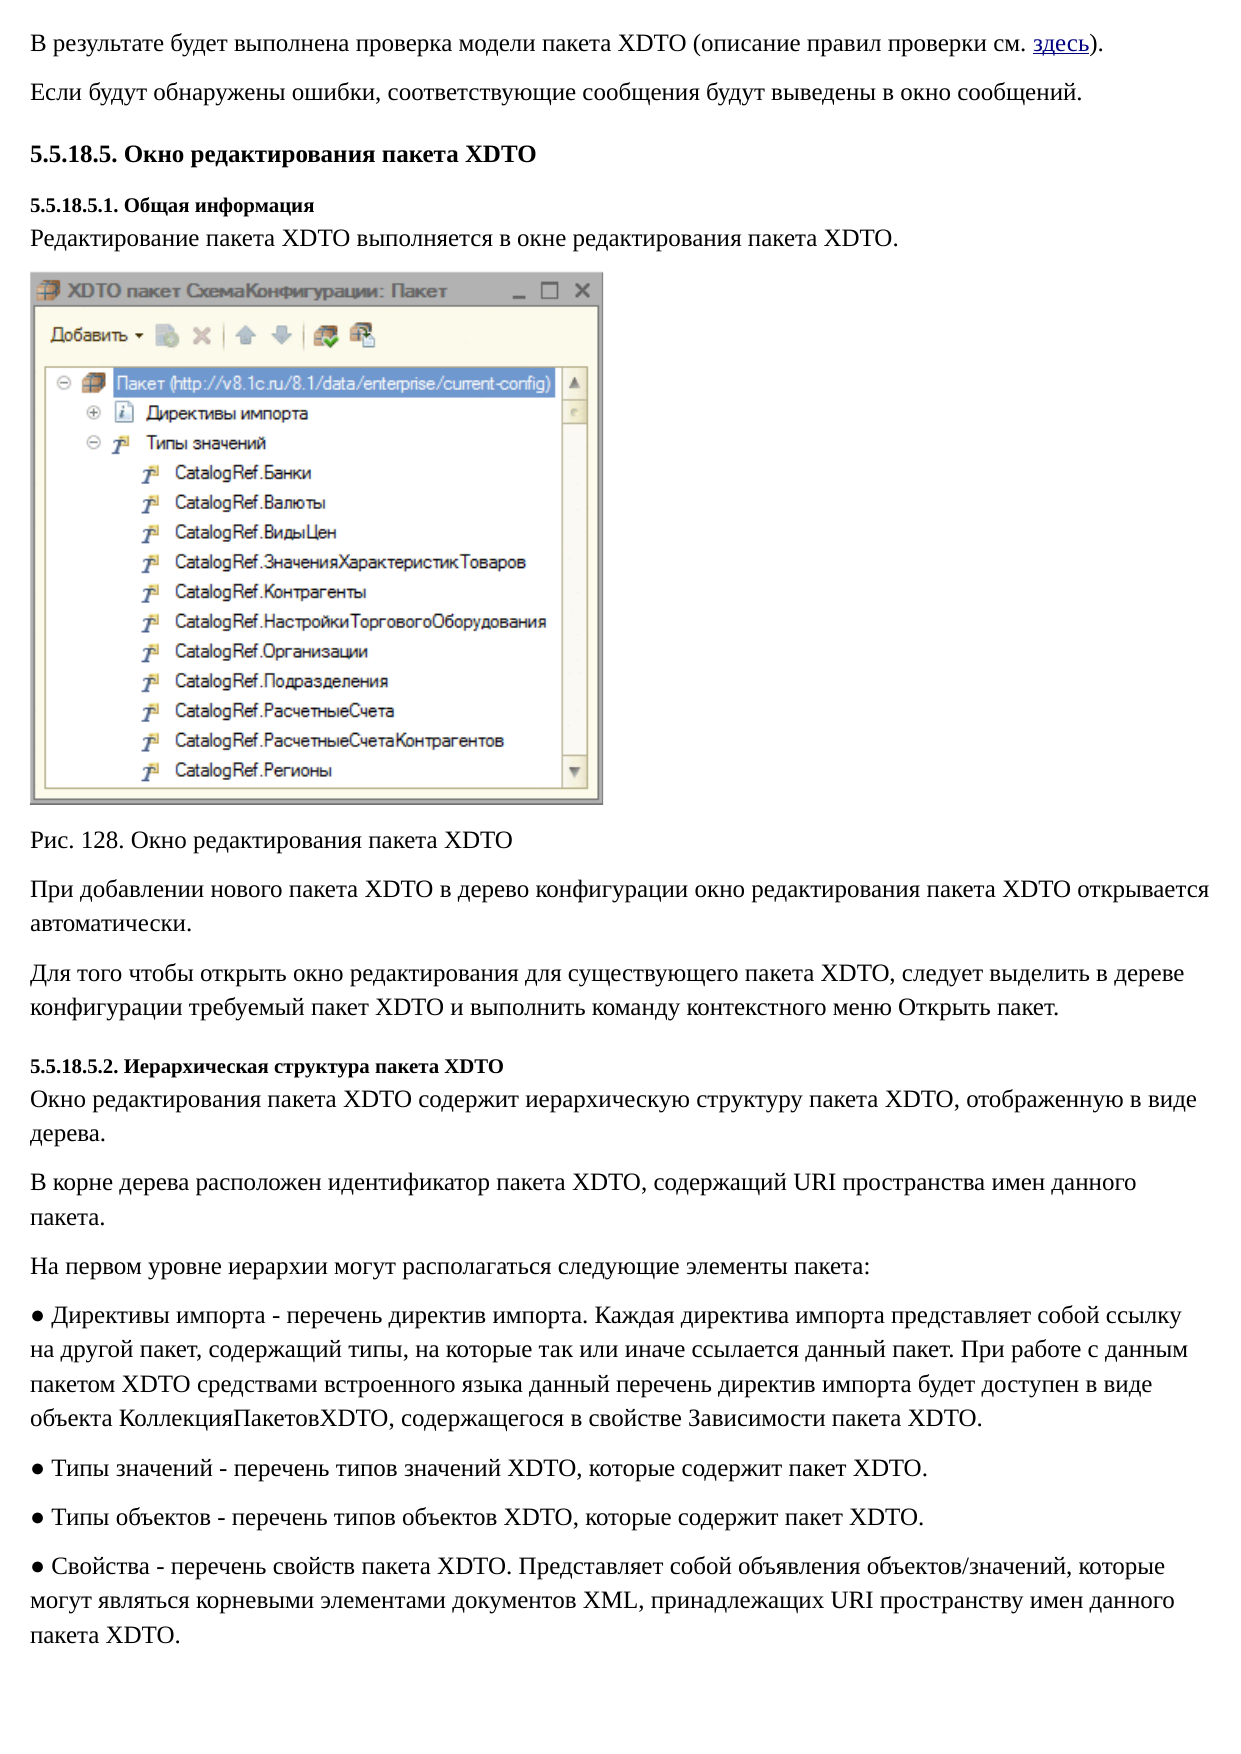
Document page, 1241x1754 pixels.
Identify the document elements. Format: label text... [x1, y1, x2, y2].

text Рис. 128. Окно редактирования пакета XDTO [30, 825, 1211, 854]
text На первом уровне иерархии могут располагаться следующие элементы пакета: [30, 1251, 1211, 1280]
text Редактирование пакета XDTO выполняется в окне редактирования пакета XDTO. [30, 223, 1211, 252]
text При добавлении нового пакета XDTO в дерево конфигурации окно редактирования пакета XDTO открывается автоматически. [30, 874, 1211, 937]
text В результате будет выполнена проверка модели пакета XDTO (описание правил проверки см. здесь). [30, 28, 1211, 57]
text ● Типы объектов ‑ перечень типов объектов XDTO, которые содержит пакет XDTO. [30, 1502, 1211, 1530]
text Окно редактирования пакета XDTO содержит иерархическую структуру пакета XDTO, отображенную в виде дерева. [30, 1084, 1211, 1147]
text В корне дерева расположен идентификатор пакета XDTO, содержащий URI пространства имен данного пакета. [30, 1167, 1211, 1231]
text ● Типы значений ‑ перечень типов значений XDTO, которые содержит пакет XDTO. [30, 1453, 1211, 1481]
picture [29, 271, 604, 805]
text Если будут обнаружены ошибки, соответствующие сообщения будут выведены в окно сообщений. [30, 77, 1211, 106]
text ● Свойства ‑ перечень свойств пакета XDTO. Представляет собой объявления объектов/значений, которые могут являться корневыми элементами документов XML, принадлежащих URI пространству имен данного пакета XDTO. [30, 1551, 1211, 1648]
text Для того чтобы открыть окно редактирования для существующего пакета XDTO, следует выделить в дереве конфигурации требуемый пакет XDTO и выполнить команду контекстного меню Открыть пакет. [30, 958, 1211, 1021]
subtitle 5.5.18.5.1. Общая информация [30, 192, 1211, 217]
subtitle 5.5.18.5. Окно редактирования пакета XDTO [30, 139, 1211, 167]
subtitle 5.5.18.5.2. Иерархическая структура пакета XDTO [30, 1054, 1211, 1078]
text ● Директивы импорта ‑ перечень директив импорта. Каждая директива импорта представляет собой ссылку на другой пакет, содержащий типы, на которые так или иначе ссылается данный пакет. При работе с данным пакетом XDTO средствами встроенного языка данный перечень директив импорта будет доступен в виде объекта КоллекцияПакетовXDTO, содержащегося в свойстве Зависимости пакета XDTO. [30, 1300, 1211, 1432]
